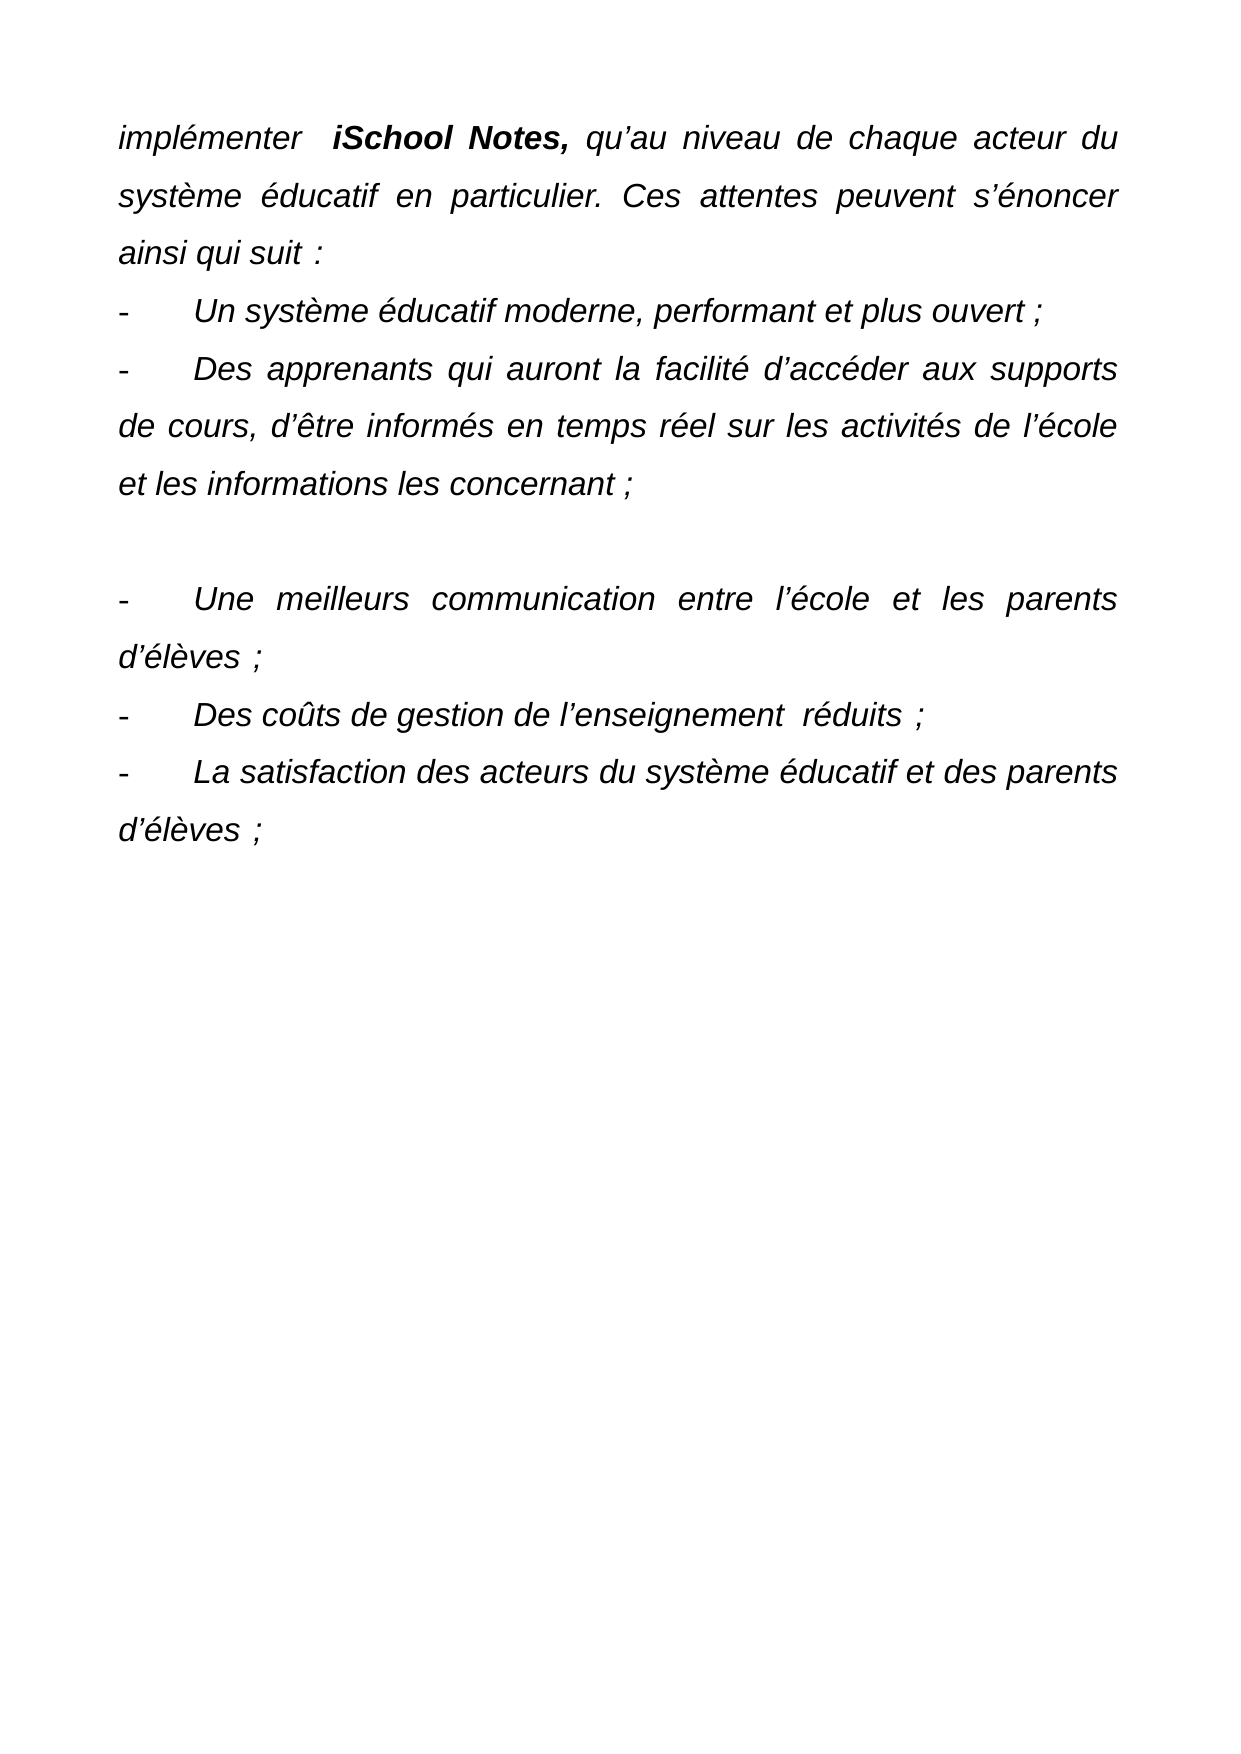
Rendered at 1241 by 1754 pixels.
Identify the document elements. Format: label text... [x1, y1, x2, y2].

list Un système éducatif moderne, performant et plus ouvert ; [118, 291, 1122, 329]
list Une meilleurs communication entre l’école et les parents d’élèves ; [118, 579, 1122, 675]
list Des apprenants qui auront la facilité d’accéder aux supports de cours, d’être informés en temps réel sur les activités de l’école et les informations les concernant ; [118, 349, 1122, 502]
list La satisfaction des acteurs du système éducatif et des parents d’élèves ; [118, 752, 1122, 848]
text implémenter iSchool Notes, qu’au niveau de chaque acteur du système éducatif en particulier. Ces attentes peuvent s’énoncer ainsi qui suit : [118, 118, 1122, 272]
list Des coûts de gestion de l’enseignement réduits ; [118, 694, 1122, 733]
